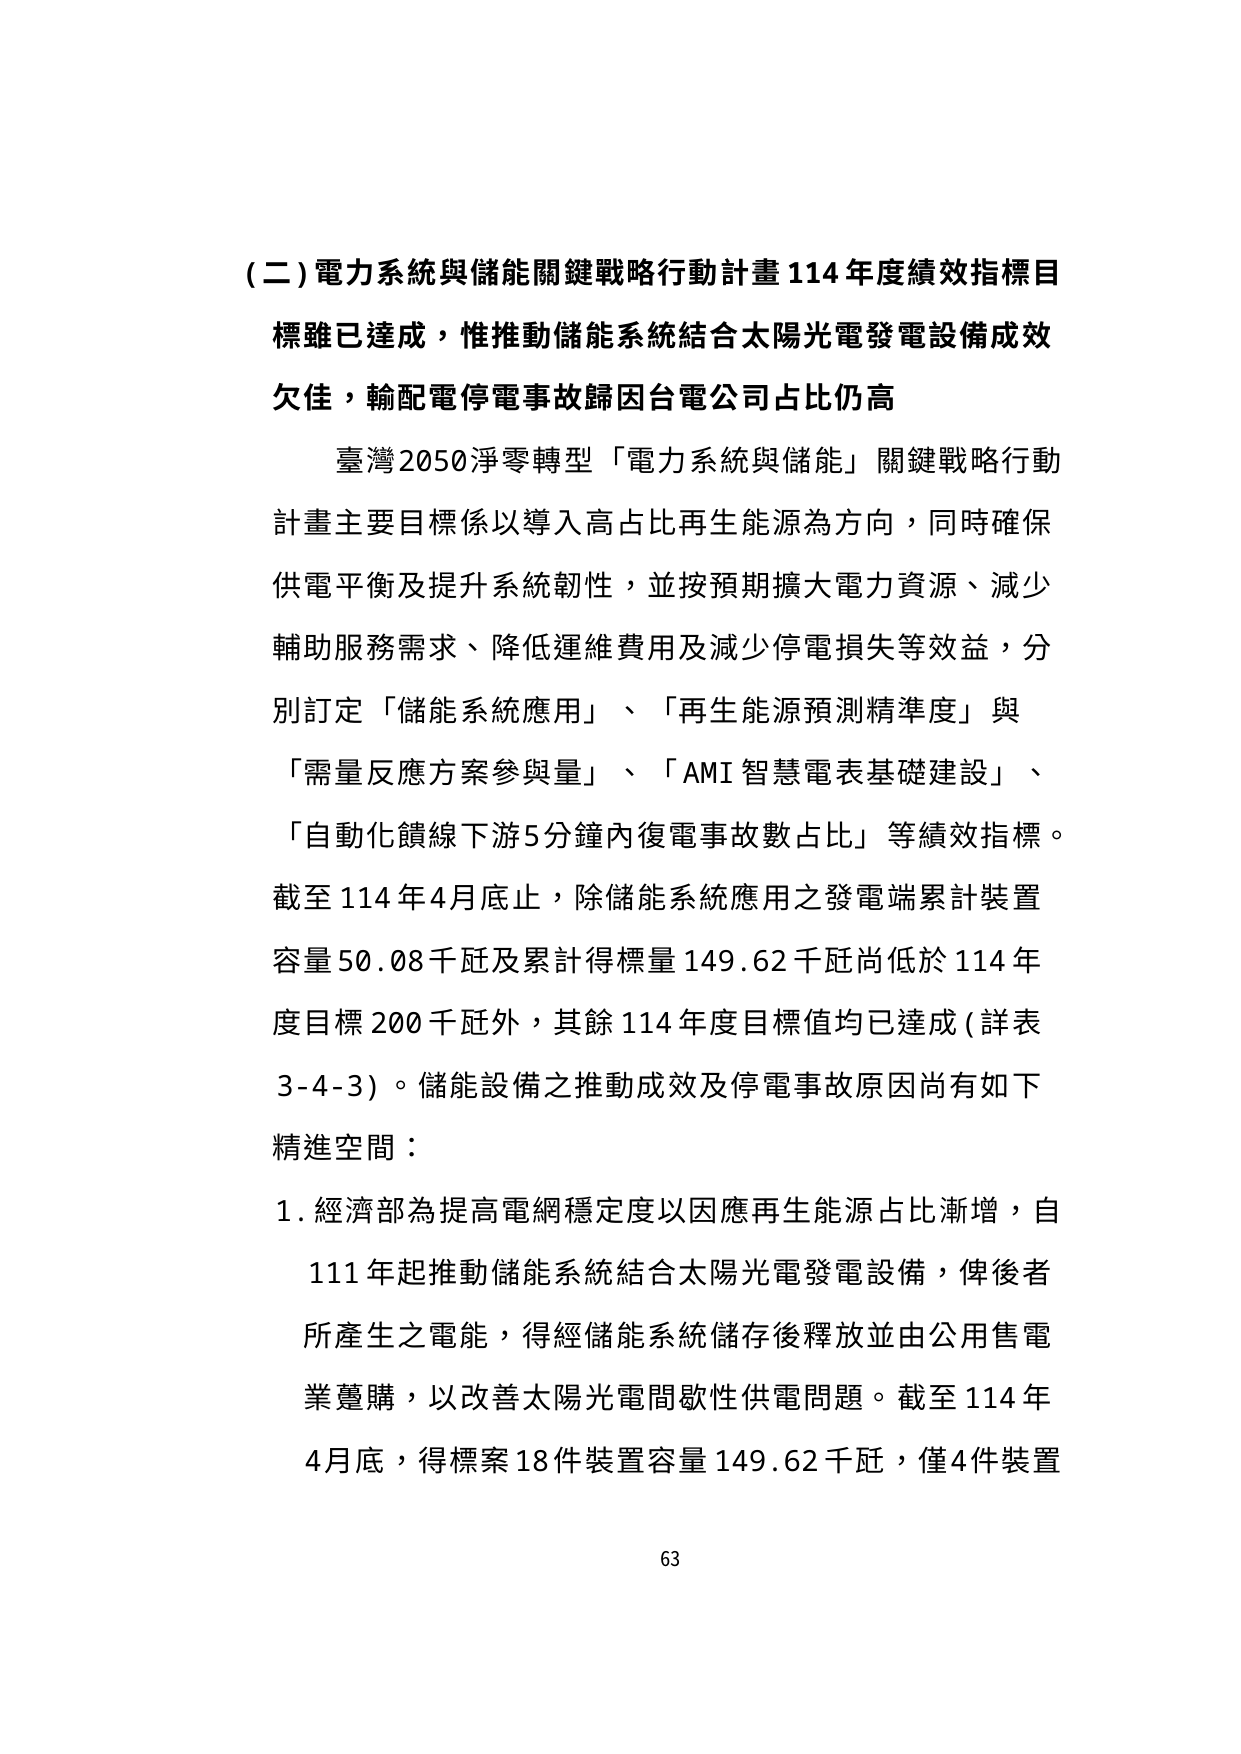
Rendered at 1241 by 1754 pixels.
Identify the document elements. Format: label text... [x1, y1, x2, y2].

text 臺灣2050淨零轉型「電力系統與儲能」關鍵戰略行動計畫主要目標係以導入高占比再生能源為方向，同時確保供電平衡及提升系統韌性，並按預期擴大電力資源、減少輔助服務需求、降低運維費用及減少停電損失等效益，分別訂定「儲能系統應用」、「再生能源預測精準度」與「需量反應方案參與量」、「AMI智慧電表基礎建設」、「自動化饋線下游5分鐘內復電事故數占比」等績效指標。截至114年4月底止，除儲能系統應用之發電端累計裝置容量50.08千瓩及累計得標量149.62千瓩尚低於114年度目標200千瓩外，其餘114年度目標值均已達成(詳表3-4-3)。儲能設備之推動成效及停電事故原因尚有如下精進空間： [266, 417, 1063, 1167]
text 1.經濟部為提高電網穩定度以因應再生能源占比漸增，自111年起推動儲能系統結合太陽光電發電設備，俾後者所產生之電能，得經儲能系統儲存後釋放並由公用售電業躉購，以改善太陽光電間歇性供電問題。截至114年4月底，得標案18件裝置容量149.62千瓩，僅4件裝置 [266, 1167, 1063, 1479]
text (二)電力系統與儲能關鍵戰略行動計畫114年度績效指標目標雖已達成，惟推動儲能系統結合太陽光電發電設備成效欠佳，輸配電停電事故歸因台電公司占比仍高 [236, 229, 1063, 417]
